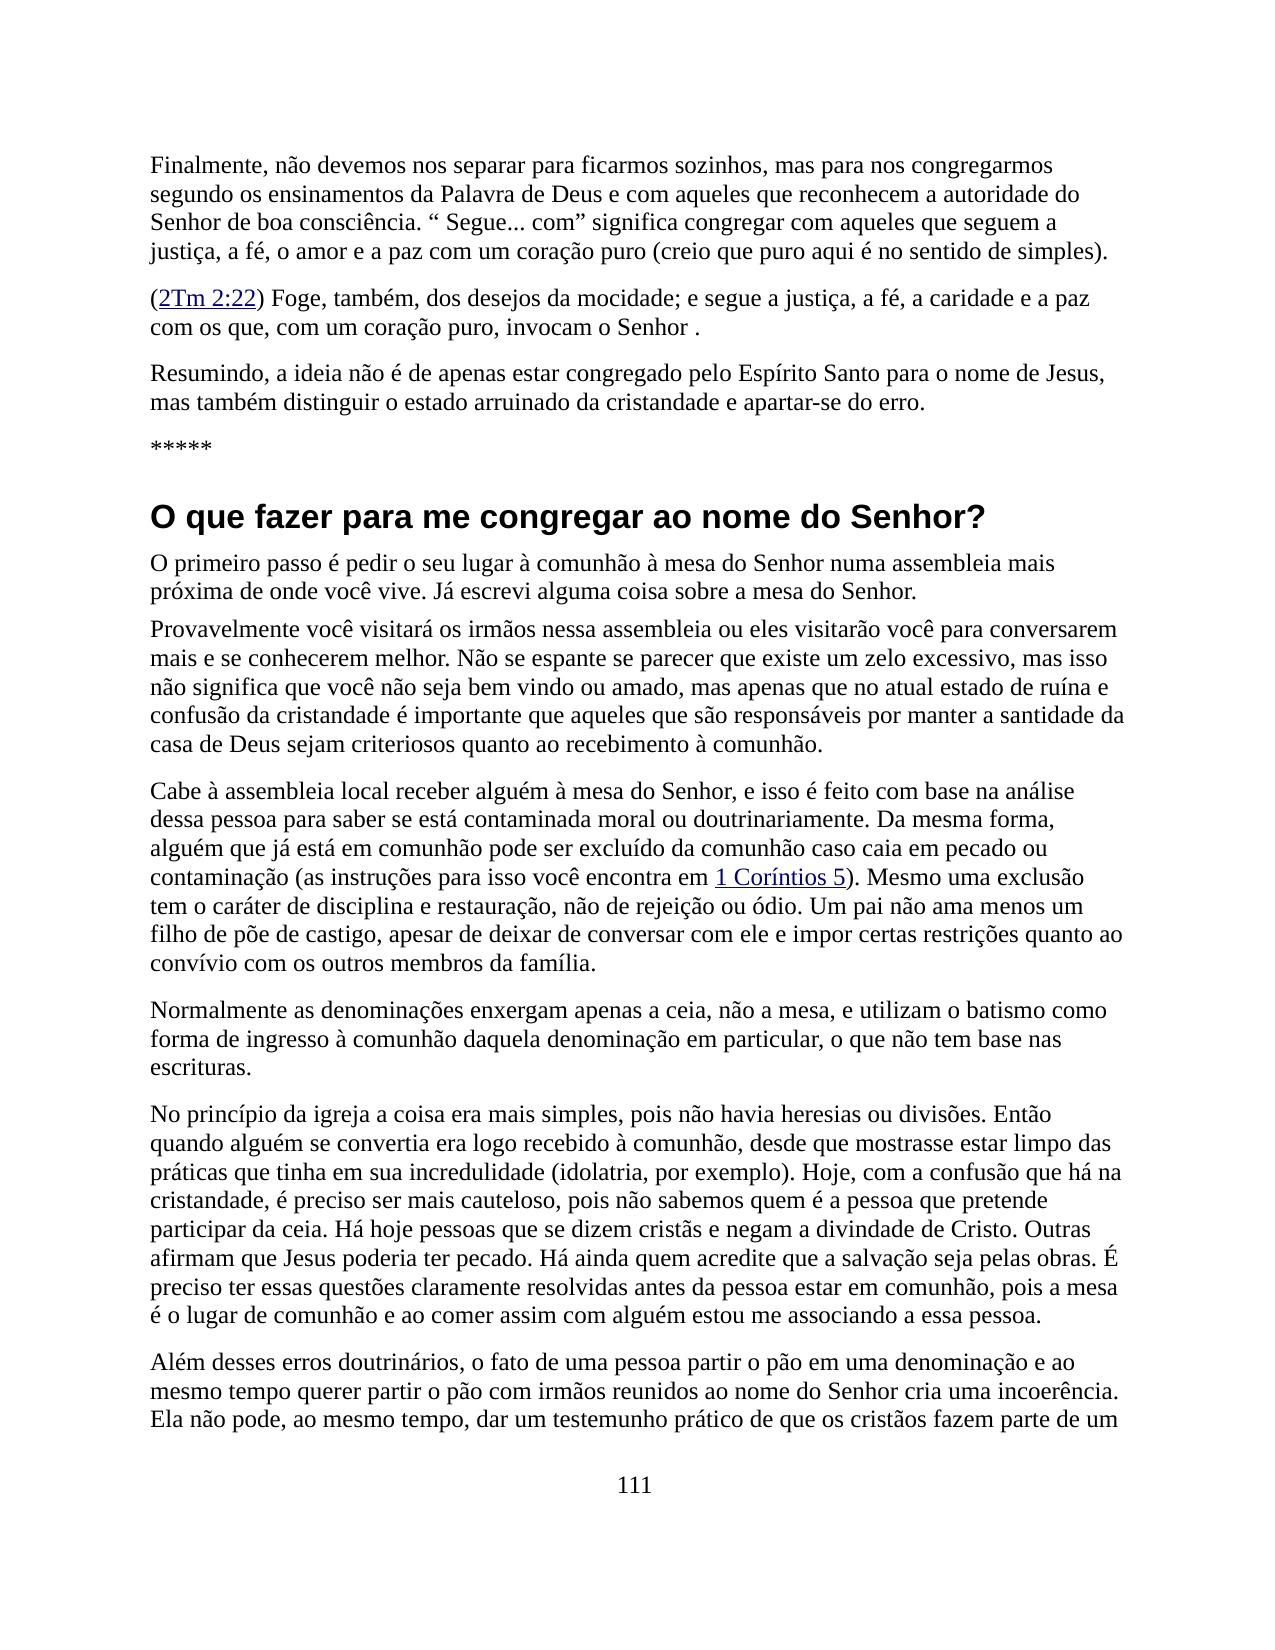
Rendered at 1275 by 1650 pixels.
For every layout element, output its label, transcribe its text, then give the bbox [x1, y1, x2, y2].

text Cabe à assembleia local receber alguém à mesa do Senhor, e isso é feito com base na análise dessa pessoa para saber se está contaminada moral ou doutrinariamente. Da mesma forma, alguém que já está em comunhão pode ser excluído da comunhão caso caia em pecado ou contaminação (as instruções para isso você encontra em 1 Coríntios 5). Mesmo uma exclusão tem o caráter de disciplina e restauração, não de rejeição ou ódio. Um pai não ama menos um filho de põe de castigo, apesar de deixar de conversar com ele e impor certas restrições quanto ao convívio com os outros membros da família. [150, 776, 1125, 977]
subtitle O que fazer para me congregar ao nome do Senhor? [150, 496, 1125, 535]
text Finalmente, não devemos nos separar para ficarmos sozinhos, mas para nos congregarmos segundo os ensinamentos da Palavra de Deus e com aqueles que reconhecem a autoridade do Senhor de boa consciência. “ Segue... com” significa congregar com aqueles que seguem a justiça, a fé, o amor e a paz com um coração puro (creio que puro aqui é no sentido de simples). [150, 150, 1125, 265]
text No princípio da igreja a coisa era mais simples, pois não havia heresias ou divisões. Então quando alguém se convertia era logo recebido à comunhão, desde que mostrasse estar limpo das práticas que tinha em sua incredulidade (idolatria, por exemplo). Hoje, com a confusão que há na cristandade, é preciso ser mais cauteloso, pois não sabemos quem é a pessoa que pretende participar da ceia. Há hoje pessoas que se dizem cristãs e negam a divindade de Cristo. Outras afirmam que Jesus poderia ter pecado. Há ainda quem acredite que a salvação seja pelas obras. É preciso ter essas questões claramente resolvidas antes da pessoa estar em comunhão, pois a mesa é o lugar de comunhão e ao comer assim com alguém estou me associando a essa pessoa. [150, 1099, 1125, 1329]
text Além desses erros doutrinários, o fato de uma pessoa partir o pão em uma denominação e ao mesmo tempo querer partir o pão com irmãos reunidos ao nome do Senhor cria uma incoerência. Ela não pode, ao mesmo tempo, dar um testemunho prático de que os cristãos fazem parte de um [150, 1347, 1125, 1433]
text O primeiro passo é pedir o seu lugar à comunhão à mesa do Senhor numa assembleia mais próxima de onde você vive. Já escrevi alguma coisa sobre a mesa do Senhor. [150, 548, 1125, 605]
text Resumindo, a ideia não é de apenas estar congregado pelo Espírito Santo para o nome de Jesus, mas também distinguir o estado arruinado da cristandade e apartar-se do erro. [150, 358, 1125, 416]
text (2Tm 2:22) Foge, também, dos desejos da mocidade; e segue a justiça, a fé, a caridade e a paz com os que, com um coração puro, invocam o Senhor . [150, 283, 1125, 340]
text Provavelmente você visitará os irmãos nessa assembleia ou eles visitarão você para conversarem mais e se conhecerem melhor. Não se espante se parecer que existe um zelo excessivo, mas isso não significa que você não seja bem vindo ou amado, mas apenas que no atual estado de ruína e confusão da cristandade é importante que aqueles que são responsáveis por manter a santidade da casa de Deus sejam criteriosos quanto ao recebimento à comunhão. [150, 614, 1125, 758]
text Normalmente as denominações enxergam apenas a ceia, não a mesa, e utilizam o batismo como forma de ingresso à comunhão daquela denominação em particular, o que não tem base nas escrituras. [150, 995, 1125, 1081]
text ***** [150, 434, 1125, 462]
